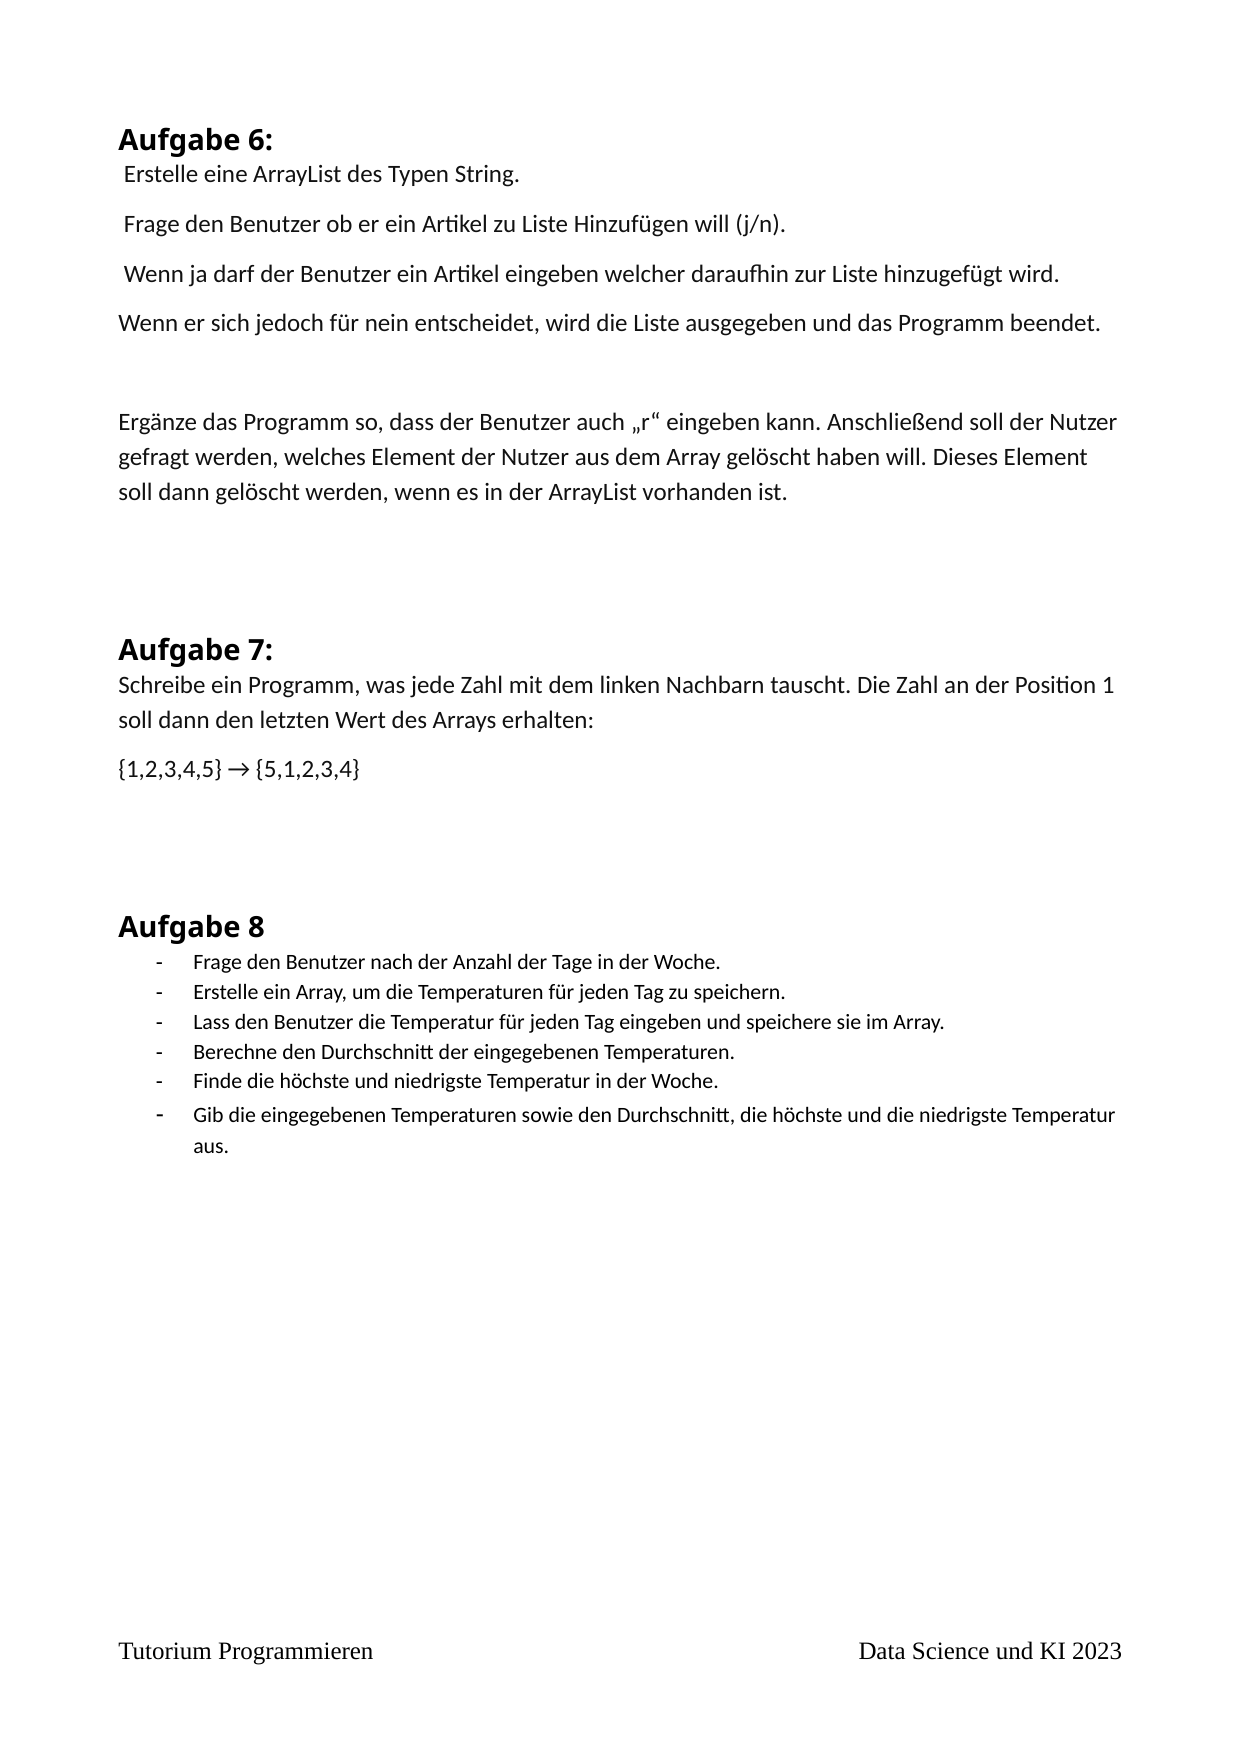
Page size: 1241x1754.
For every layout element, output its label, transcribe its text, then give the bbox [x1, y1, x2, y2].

list Finde die höchste und niedrigste Temperatur in der Woche. [156, 1065, 1122, 1095]
text Wenn er sich jedoch für nein entscheidet, wird die Liste ausgegeben und das Programm beendet. [118, 307, 1122, 338]
subtitle Aufgabe 6: [118, 119, 1122, 158]
list Berechne den Durchschnitt der eingegebenen Temperaturen. [156, 1036, 1122, 1065]
text Schreibe ein Programm, was jede Zahl mit dem linken Nachbarn tauscht. Die Zahl an der Position 1 soll dann den letzten Wert des Arrays erhalten: [118, 669, 1122, 734]
text {1,2,3,4,5} → {5,1,2,3,4} [118, 754, 1122, 784]
list Frage den Benutzer nach der Anzahl der Tage in der Woche. [156, 946, 1122, 976]
list Lass den Benutzer die Temperatur für jeden Tag eingeben und speichere sie im Array. [156, 1006, 1122, 1036]
text Ergänze das Programm so, dass der Benutzer auch „r“ eingeben kann. Anschließend soll der Nutzer gefragt werden, welches Element der Nutzer aus dem Array gelöscht haben will. Dieses Element soll dann gelöscht werden, wenn es in der ArrayList vorhanden ist. [118, 406, 1122, 507]
text Erstelle eine ArrayList des Typen String. [118, 158, 1122, 189]
subtitle Aufgabe 8 [118, 907, 1122, 946]
text Frage den Benutzer ob er ein Artikel zu Liste Hinzufügen will (j/n). [118, 208, 1122, 239]
subtitle Aufgabe 7: [118, 629, 1122, 669]
list Erstelle ein Array, um die Temperaturen für jeden Tag zu speichern. [156, 976, 1122, 1006]
list Gib die eingegebenen Temperaturen sowie den Durchschnitt, die höchste und die niedrigste Temperatur aus. [156, 1095, 1122, 1159]
text Wenn ja darf der Benutzer ein Artikel eingeben welcher daraufhin zur Liste hinzugefügt wird. [118, 258, 1122, 288]
